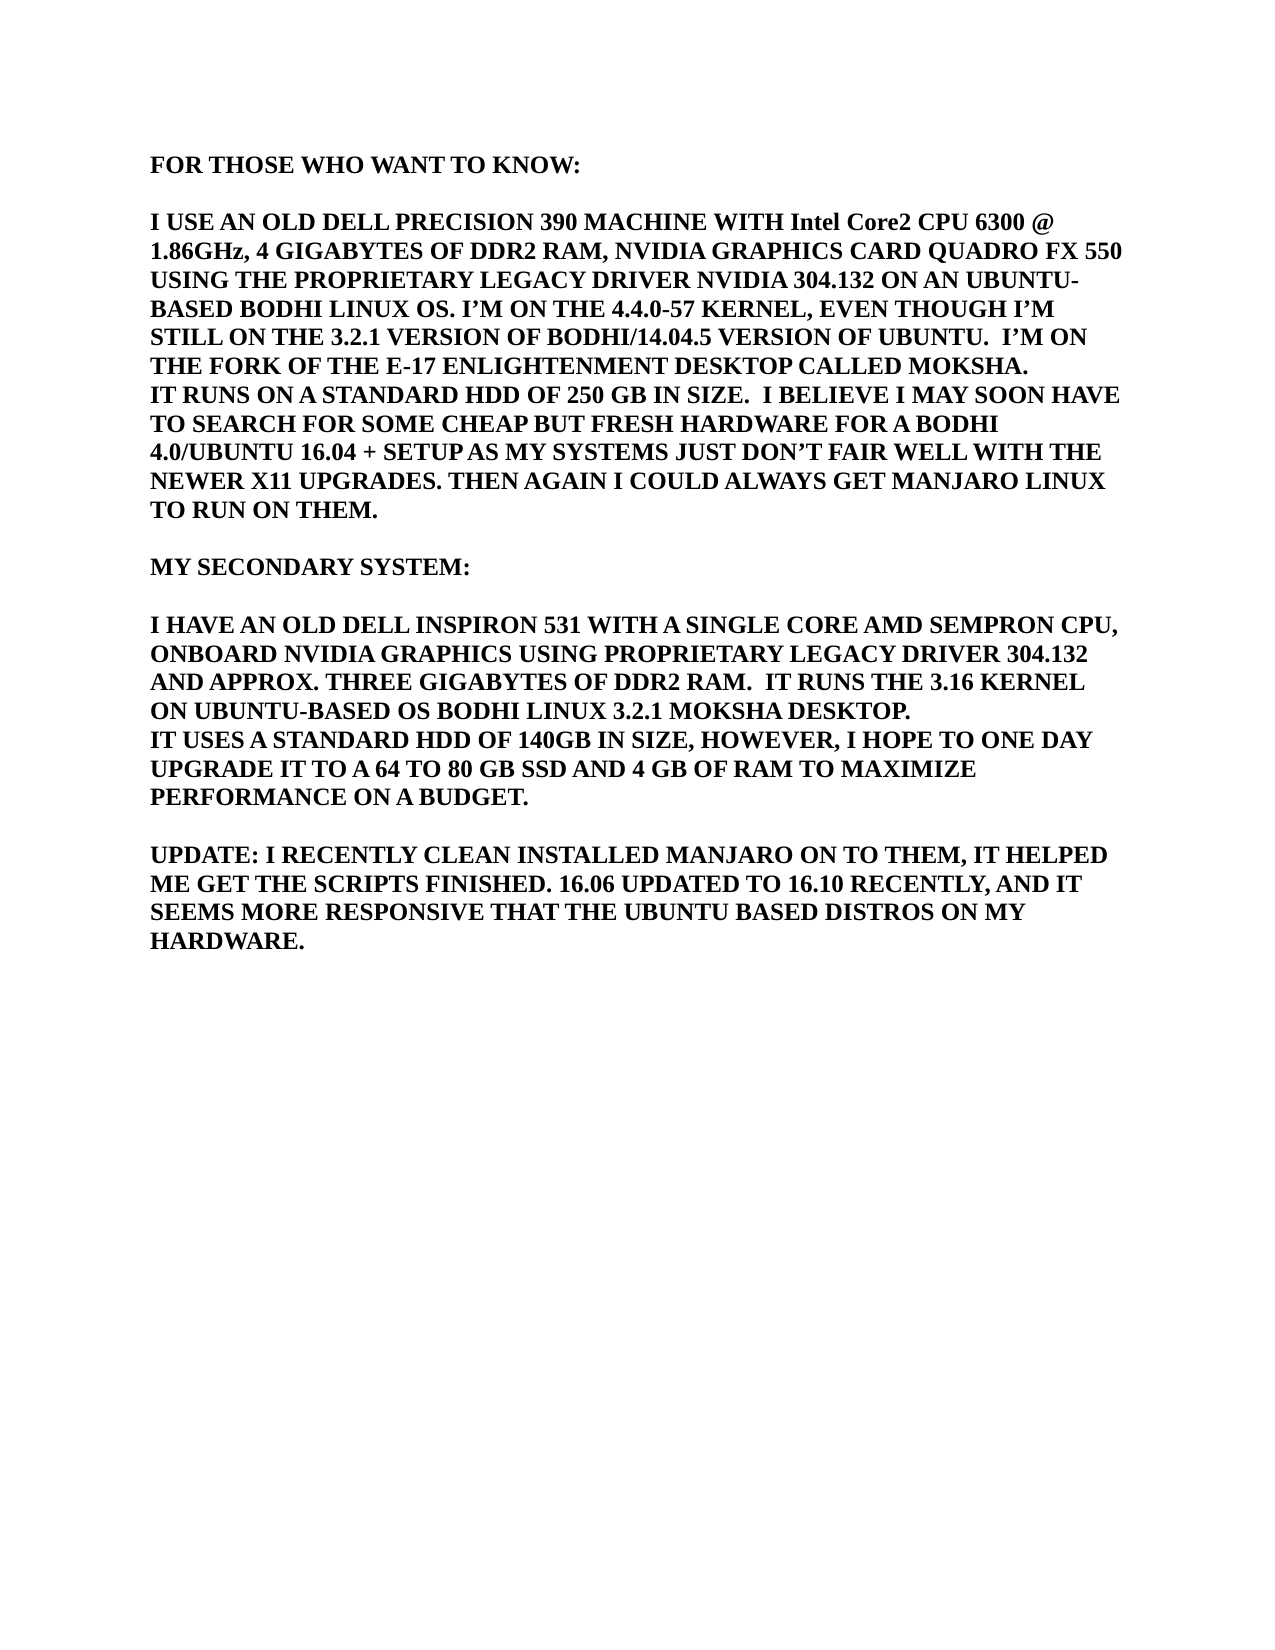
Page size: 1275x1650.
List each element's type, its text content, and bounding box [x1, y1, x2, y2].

text IT RUNS ON A STANDARD HDD OF 250 GB IN SIZE. I BELIEVE I MAY SOON HAVE TO SEARCH FOR SOME CHEAP BUT FRESH HARDWARE FOR A BODHI 4.0/UBUNTU 16.04 + SETUP AS MY SYSTEMS JUST DON’T FAIR WELL WITH THE NEWER X11 UPGRADES. THEN AGAIN I COULD ALWAYS GET MANJARO LINUX TO RUN ON THEM. [150, 380, 1125, 524]
text MY SECONDARY SYSTEM: [150, 552, 1125, 581]
text IT USES A STANDARD HDD OF 140GB IN SIZE, HOWEVER, I HOPE TO ONE DAY UPGRADE IT TO A 64 TO 80 GB SSD AND 4 GB OF RAM TO MAXIMIZE PERFORMANCE ON A BUDGET. [150, 725, 1125, 811]
text AND APPROX. THREE GIGABYTES OF DDR2 RAM. IT RUNS THE 3.16 KERNEL ON UBUNTU-BASED OS BODHI LINUX 3.2.1 MOKSHA DESKTOP. [150, 667, 1125, 725]
text I HAVE AN OLD DELL INSPIRON 531 WITH A SINGLE CORE AMD SEMPRON CPU, ONBOARD NVIDIA GRAPHICS USING PROPRIETARY LEGACY DRIVER 304.132 [150, 610, 1125, 667]
text UPDATE: I RECENTLY CLEAN INSTALLED MANJARO ON TO THEM, IT HELPED ME GET THE SCRIPTS FINISHED. 16.06 UPDATED TO 16.10 RECENTLY, AND IT SEEMS MORE RESPONSIVE THAT THE UBUNTU BASED DISTROS ON MY HARDWARE. [150, 840, 1125, 955]
text FOR THOSE WHO WANT TO KNOW: [150, 150, 1125, 179]
text I USE AN OLD DELL PRECISION 390 MACHINE WITH Intel Core2 CPU 6300 @ 1.86GHz, 4 GIGABYTES OF DDR2 RAM, NVIDIA GRAPHICS CARD QUADRO FX 550 USING THE PROPRIETARY LEGACY DRIVER NVIDIA 304.132 ON AN UBUNTU-BASED BODHI LINUX OS. I’M ON THE 4.4.0-57 KERNEL, EVEN THOUGH I’M STILL ON THE 3.2.1 VERSION OF BODHI/14.04.5 VERSION OF UBUNTU. I’M ON THE FORK OF THE E-17 ENLIGHTENMENT DESKTOP CALLED MOKSHA. [150, 207, 1125, 380]
